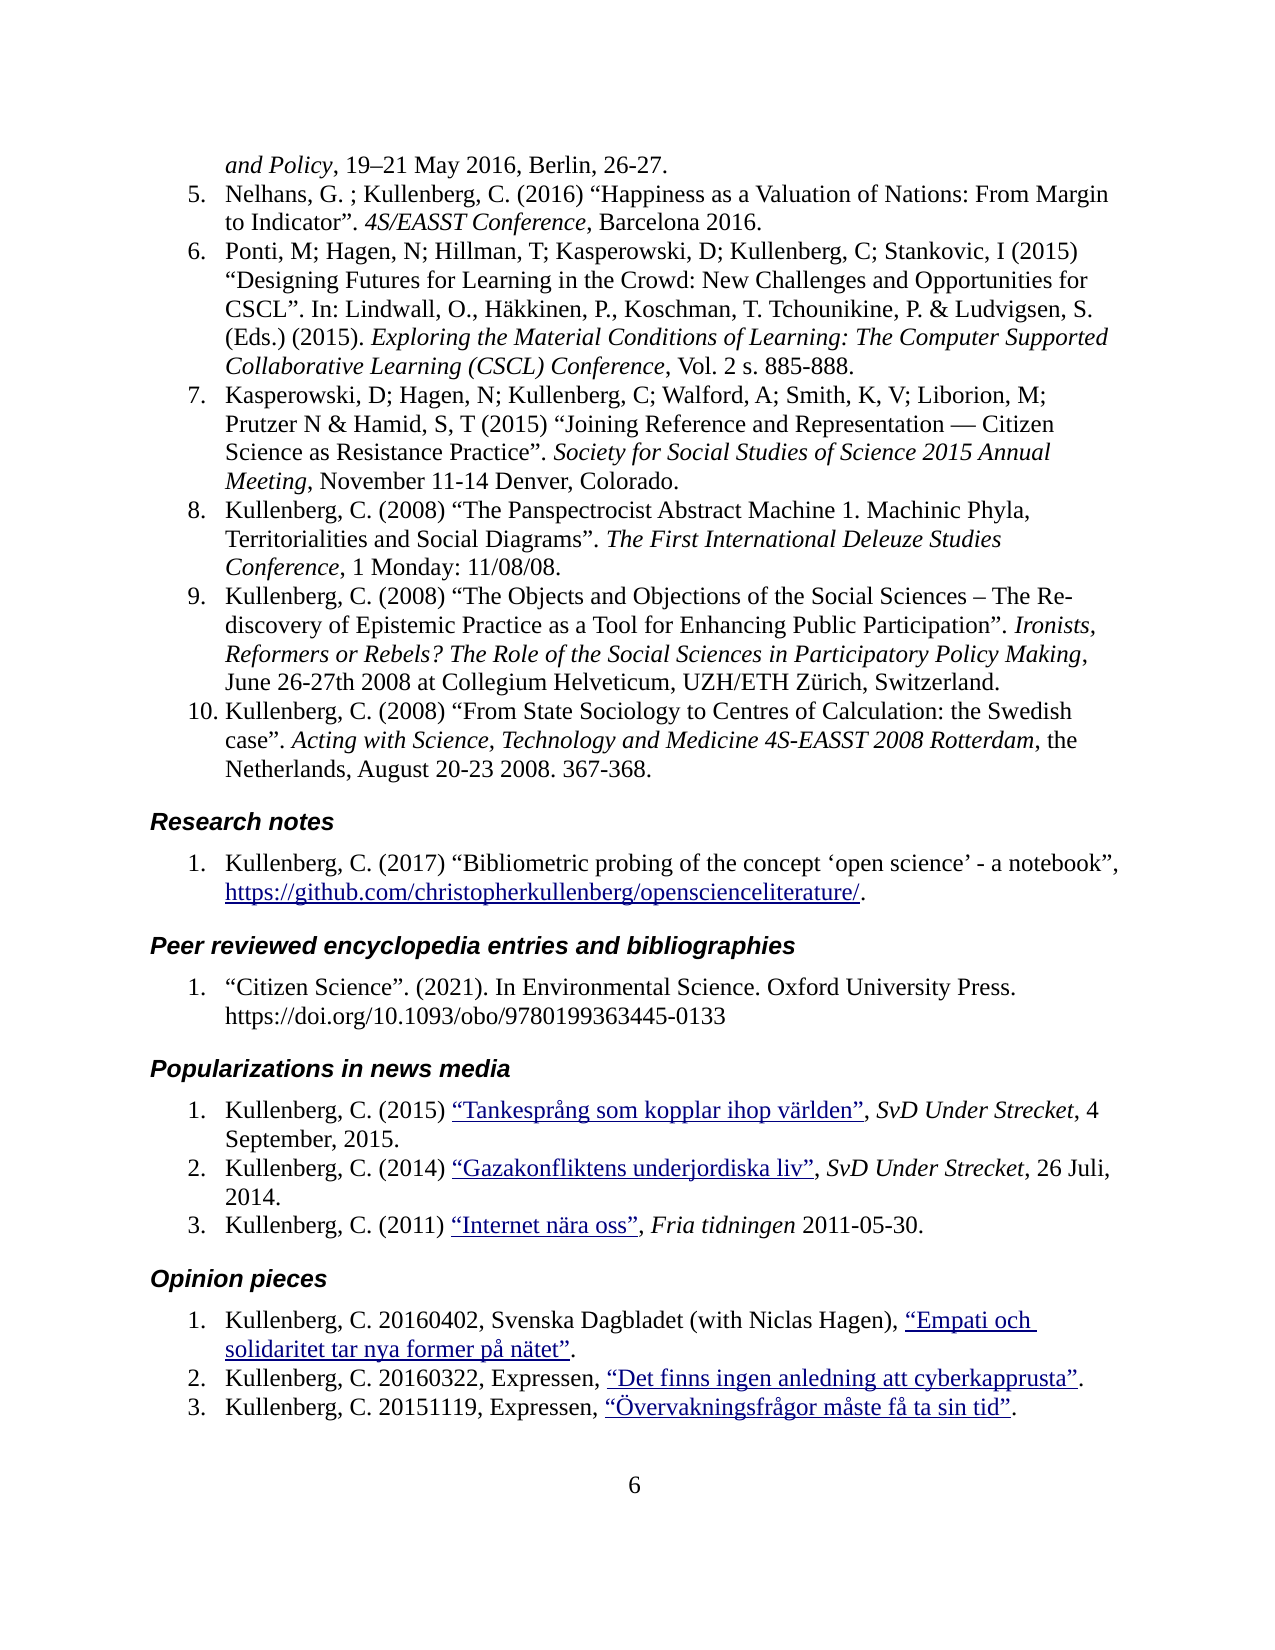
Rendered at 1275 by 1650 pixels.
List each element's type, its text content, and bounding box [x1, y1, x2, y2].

list Kullenberg, C. (2011) “Internet nära oss”, Fria tidningen 2011-05-30. [187, 1211, 1125, 1239]
list and Policy, 19–21 May 2016, Berlin, 26-27. [187, 150, 1125, 179]
list Kullenberg, C. (2014) “Gazakonfliktens underjordiska liv”, SvD Under Strecket, 26 Juli, 2014. [187, 1153, 1125, 1211]
list Ponti, M; Hagen, N; Hillman, T; Kasperowski, D; Kullenberg, C; Stankovic, I (2015) “Designing Futures for Learning in the Crowd: New Challenges and Opportunities for CSCL”. In: Lindwall, O., Häkkinen, P., Koschman, T. Tchounikine, P. & Ludvigsen, S. (Eds.) (2015). Exploring the Material Conditions of Learning: The Computer Supported Collaborative Learning (CSCL) Conference, Vol. 2 s. 885-888. [187, 236, 1125, 380]
list Kullenberg, C. (2008) “The Panspectrocist Abstract Machine 1. Machinic Phyla, Territorialities and Social Diagrams”. The First International Deleuze Studies Conference, 1 Monday: 11/08/08. [187, 495, 1125, 581]
list Kullenberg, C. 20160402, Svenska Dagbladet (with Niclas Hagen), “Empati och solidaritet tar nya former på nätet”. [187, 1305, 1125, 1363]
subtitle Popularizations in news media [150, 1054, 1125, 1083]
list Kullenberg, C. 20160322, Expressen, “Det finns ingen anledning att cyberkapprusta”. [187, 1363, 1125, 1392]
subtitle Research notes [150, 807, 1125, 836]
list Kullenberg, C. (2008) “The Objects and Objections of the Social Sciences – The Re-discovery of Epistemic Practice as a Tool for Enhancing Public Participation”. Ironists, Reformers or Rebels? The Role of the Social Sciences in Participatory Policy Making, June 26-27th 2008 at Collegium Helveticum, UZH/ETH Zürich, Switzerland. [187, 581, 1125, 696]
list “Citizen Science”. (2021). In Environmental Science. Oxford University Press. https://doi.org/10.1093/obo/9780199363445-0133 [187, 972, 1125, 1029]
subtitle Peer reviewed encyclopedia entries and bibliographies [150, 931, 1125, 959]
list Kullenberg, C. 20151119, Expressen, “Övervakningsfrågor måste få ta sin tid”. [187, 1392, 1125, 1420]
list Kasperowski, D; Hagen, N; Kullenberg, C; Walford, A; Smith, K, V; Liborion, M; Prutzer N & Hamid, S, T (2015) “Joining Reference and Representation — Citizen Science as Resistance Practice”. Society for Social Studies of Science 2015 Annual Meeting, November 11-14 Denver, Colorado. [187, 380, 1125, 495]
list Kullenberg, C. (2015) “Tankesprång som kopplar ihop världen”, SvD Under Strecket, 4 September, 2015. [187, 1096, 1125, 1153]
list Kullenberg, C. (2008) “From State Sociology to Centres of Calculation: the Swedish case”. Acting with Science, Technology and Medicine 4S-EASST 2008 Rotterdam, the Netherlands, August 20-23 2008. 367-368. [187, 696, 1125, 782]
subtitle Opinion pieces [150, 1264, 1125, 1293]
list Nelhans, G. ; Kullenberg, C. (2016) “Happiness as a Valuation of Nations: From Margin to Indicator”. 4S/EASST Conference, Barcelona 2016. [187, 179, 1125, 236]
list Kullenberg, C. (2017) “Bibliometric probing of the concept ‘open science’ - a notebook”, https://github.com/christopherkullenberg/openscienceliterature/. [187, 848, 1125, 906]
